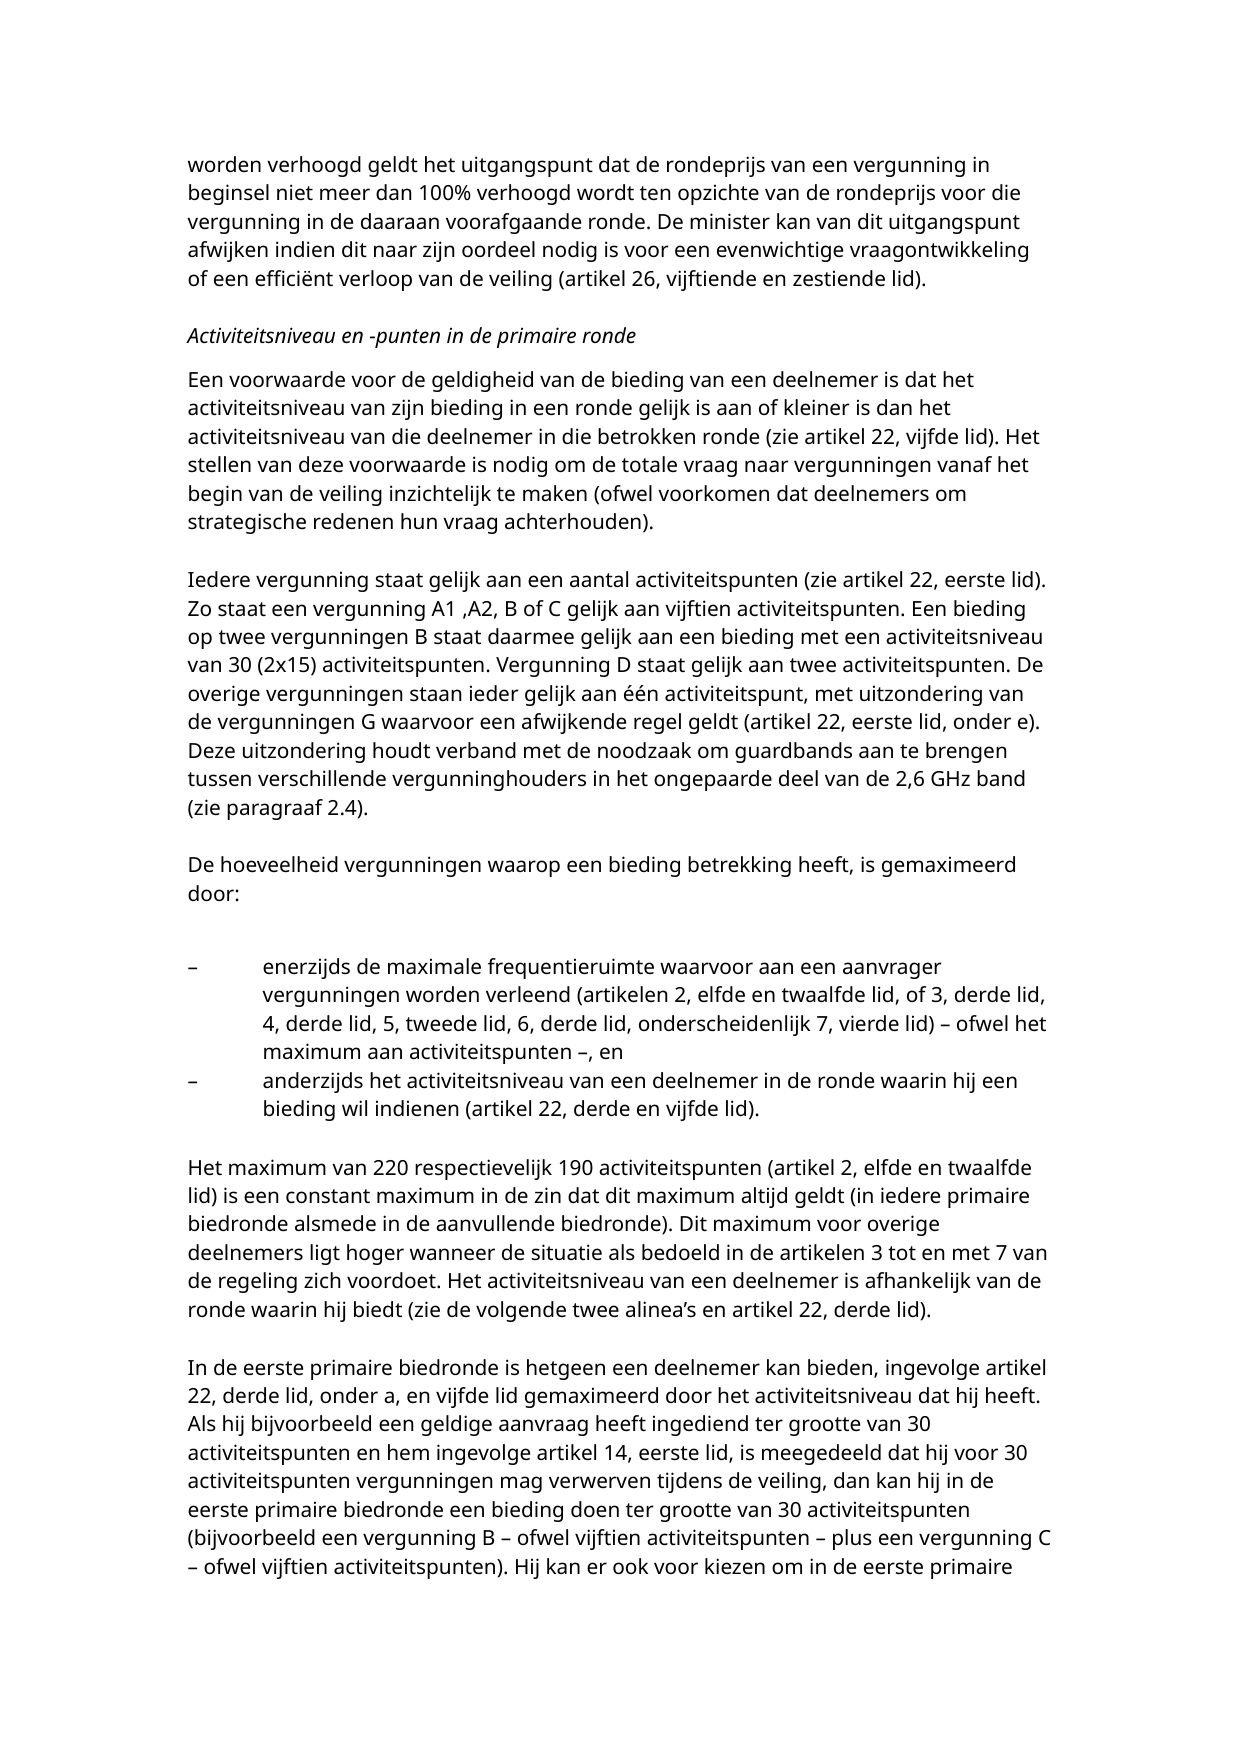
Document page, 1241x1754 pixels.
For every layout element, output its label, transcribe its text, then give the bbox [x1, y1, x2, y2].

text Activiteitsniveau en -punten in de primaire ronde [187, 322, 1053, 350]
text In de eerste primaire biedronde is hetgeen een deelnemer kan bieden, ingevolge artikel 22, derde lid, onder a, en vijfde lid gemaximeerd door het activiteitsniveau dat hij heeft. Als hij bijvoorbeeld een geldige aanvraag heeft ingediend ter grootte van 30 activiteitspunten en hem ingevolge artikel 14, eerste lid, is meegedeeld dat hij voor 30 activiteitspunten vergunningen mag verwerven tijdens de veiling, dan kan hij in de eerste primaire biedronde een bieding doen ter grootte van 30 activiteitspunten (bijvoorbeeld een vergunning B – ofwel vijftien activiteitspunten – plus een vergunning C – ofwel vijftien activiteitspunten). Hij kan er ook voor kiezen om in de eerste primaire [187, 1353, 1053, 1580]
text Iedere vergunning staat gelijk aan een aantal activiteitspunten (zie artikel 22, eerste lid). Zo staat een vergunning A1 ,A2, B of C gelijk aan vijftien activiteitspunten. Een bieding op twee vergunningen B staat daarmee gelijk aan een bieding met een activiteitsniveau van 30 (2x15) activiteitspunten. Vergunning D staat gelijk aan twee activiteitspunten. De overige vergunningen staan ieder gelijk aan één activiteitspunt, met uitzondering van de vergunningen G waarvoor een afwijkende regel geldt (artikel 22, eerste lid, onder e). Deze uitzondering houdt verband met de noodzaak om guardbands aan te brengen tussen verschillende vergunninghouders in het ongepaarde deel van de 2,6 GHz band (zie paragraaf 2.4). [187, 565, 1053, 821]
text Een voorwaarde voor de geldigheid van de bieding van een deelnemer is dat het activiteitsniveau van zijn bieding in een ronde gelijk is aan of kleiner is dan het activiteitsniveau van die deelnemer in die betrokken ronde (zie artikel 22, vijfde lid). Het stellen van deze voorwaarde is nodig om de totale vraag naar vergunningen vanaf het begin van de veiling inzichtelijk te maken (ofwel voorkomen dat deelnemers om strategische redenen hun vraag achterhouden). [187, 365, 1053, 536]
text De hoeveelheid vergunningen waarop een bieding betrekking heeft, is gemaximeerd door: [187, 851, 1053, 907]
list enerzijds de maximale frequentieruimte waarvoor aan een aanvrager vergunningen worden verleend (artikelen 2, elfde en twaalfde lid, of 3, derde lid, 4, derde lid, 5, tweede lid, 6, derde lid, onderscheidenlijk 7, vierde lid) – ofwel het maximum aan activiteitspunten –, en [187, 952, 1053, 1066]
text Het maximum van 220 respectievelijk 190 activiteitspunten (artikel 2, elfde en twaalfde lid) is een constant maximum in de zin dat dit maximum altijd geldt (in iedere primaire biedronde alsmede in de aanvullende biedronde). Dit maximum voor overige deelnemers ligt hoger wanneer de situatie als bedoeld in de artikelen 3 tot en met 7 van de regeling zich voordoet. Het activiteitsniveau van een deelnemer is afhankelijk van de ronde waarin hij biedt (zie de volgende twee alinea’s en artikel 22, derde lid). [187, 1153, 1053, 1323]
list anderzijds het activiteitsniveau van een deelnemer in de ronde waarin hij een bieding wil indienen (artikel 22, derde en vijfde lid). [187, 1066, 1053, 1123]
text worden verhoogd geldt het uitgangspunt dat de rondeprijs van een vergunning in beginsel niet meer dan 100% verhoogd wordt ten opzichte van de rondeprijs voor die vergunning in de daaraan voorafgaande ronde. De minister kan van dit uitgangspunt afwijken indien dit naar zijn oordeel nodig is voor een evenwichtige vraagontwikkeling of een efficiënt verloop van de veiling (artikel 26, vijftiende en zestiende lid). [187, 150, 1053, 292]
